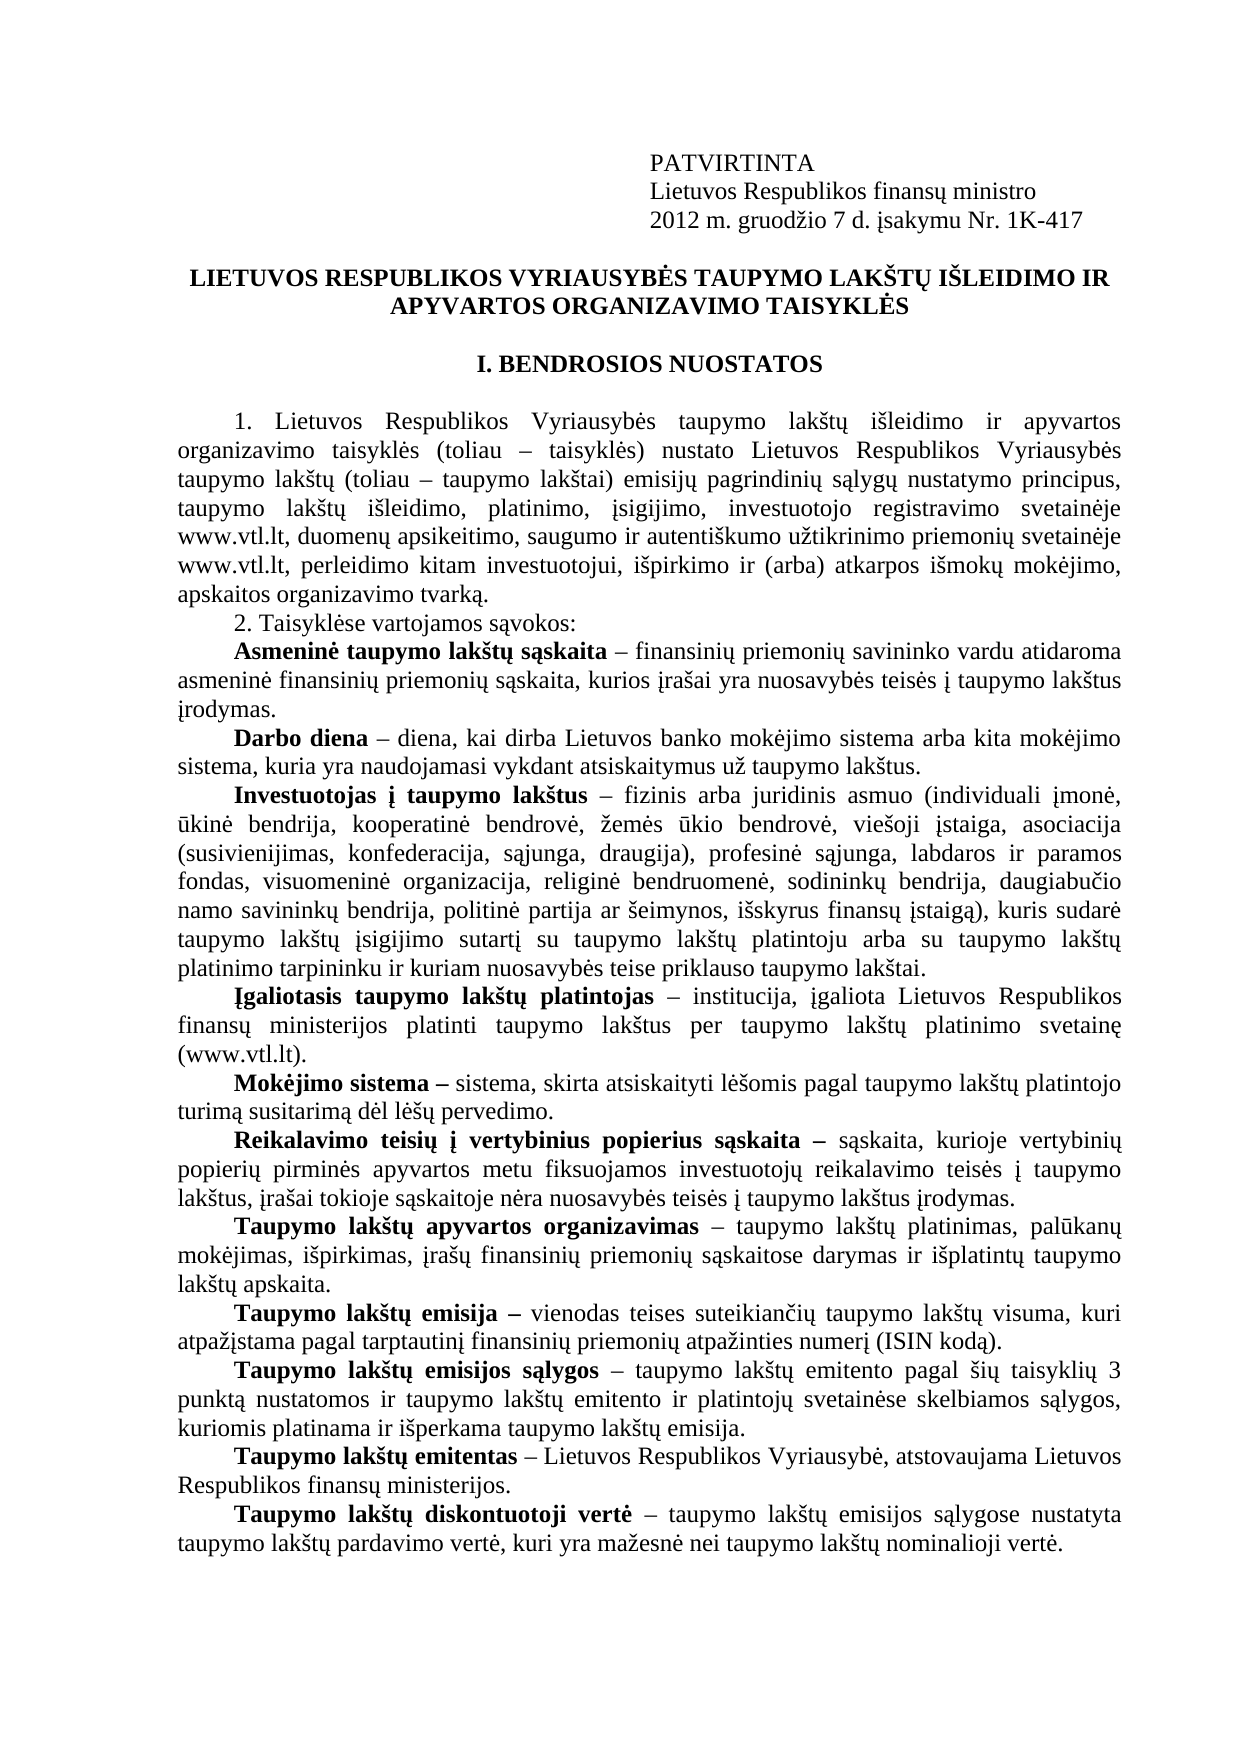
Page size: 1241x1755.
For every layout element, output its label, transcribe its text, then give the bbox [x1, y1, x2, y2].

text Reikalavimo teisių į vertybinius popierius sąskaita – sąskaita, kurioje vertybinių popierių pirminės apyvartos metu fiksuojamos investuotojų reikalavimo teisės į taupymo lakštus, įrašai tokioje sąskaitoje nėra nuosavybės teisės į taupymo lakštus įrodymas. [177, 1125, 1122, 1211]
text Investuotojas į taupymo lakštus – fizinis arba juridinis asmuo (individuali įmonė, ūkinė bendrija, kooperatinė bendrovė, žemės ūkio bendrovė, viešoji įstaiga, asociacija (susivienijimas, konfederacija, sąjunga, draugija), profesinė sąjunga, labdaros ir paramos fondas, visuomeninė organizacija, religinė bendruomenė, sodininkų bendrija, daugiabučio namo savininkų bendrija, politinė partija ar šeimynos, išskyrus finansų įstaigą), kuris sudarė taupymo lakštų įsigijimo sutartį su taupymo lakštų platintoju arba su taupymo lakštų platinimo tarpininku ir kuriam nuosavybės teise priklauso taupymo lakštai. [177, 780, 1122, 981]
text Taupymo lakštų emisija – vienodas teises suteikiančių taupymo lakštų visuma, kuri atpažįstama pagal tarptautinį finansinių priemonių atpažinties numerį (ISIN kodą). [177, 1298, 1122, 1355]
text LIETUVOS RESPUBLIKOS VYRIAUSYBĖS TAUPYMO LAKŠTŲ IŠLEIDIMO IR APYVARTOS ORGANIZAVIMO TAISYKLĖS [177, 263, 1122, 320]
text 2. Taisyklėse vartojamos sąvokos: [177, 608, 1122, 636]
text I. BENDROSIOS NUOSTATOS [177, 349, 1122, 378]
text Įgaliotasis taupymo lakštų platintojas – institucija, įgaliota Lietuvos Respublikos finansų ministerijos platinti taupymo lakštus per taupymo lakštų platinimo svetainę (www.vtl.lt). [177, 981, 1122, 1068]
text Mokėjimo sistema – sistema, skirta atsiskaityti lėšomis pagal taupymo lakštų platintojo turimą susitarimą dėl lėšų pervedimo. [177, 1068, 1122, 1125]
text Taupymo lakštų emitentas – Lietuvos Respublikos Vyriausybė, atstovaujama Lietuvos Respublikos finansų ministerijos. [177, 1441, 1122, 1499]
text Taupymo lakštų diskontuotoji vertė – taupymo lakštų emisijos sąlygose nustatyta taupymo lakštų pardavimo vertė, kuri yra mažesnė nei taupymo lakštų nominalioji vertė. [177, 1499, 1122, 1556]
text PATVIRTINTA [649, 148, 1122, 176]
text Lietuvos Respublikos finansų ministro [649, 176, 1122, 205]
text Taupymo lakštų apyvartos organizavimas – taupymo lakštų platinimas, palūkanų mokėjimas, išpirkimas, įrašų finansinių priemonių sąskaitose darymas ir išplatintų taupymo lakštų apskaita. [177, 1211, 1122, 1298]
text Asmeninė taupymo lakštų sąskaita – finansinių priemonių savininko vardu atidaroma asmeninė finansinių priemonių sąskaita, kurios įrašai yra nuosavybės teisės į taupymo lakštus įrodymas. [177, 636, 1122, 723]
text 2012 m. gruodžio 7 d. įsakymu Nr. 1K-417 [649, 205, 1122, 234]
text Taupymo lakštų emisijos sąlygos – taupymo lakštų emitento pagal šių taisyklių 3 punktą nustatomos ir taupymo lakštų emitento ir platintojų svetainėse skelbiamos sąlygos, kuriomis platinama ir išperkama taupymo lakštų emisija. [177, 1355, 1122, 1441]
text 1. Lietuvos Respublikos Vyriausybės taupymo lakštų išleidimo ir apyvartos organizavimo taisyklės (toliau – taisyklės) nustato Lietuvos Respublikos Vyriausybės taupymo lakštų (toliau – taupymo lakštai) emisijų pagrindinių sąlygų nustatymo principus, taupymo lakštų išleidimo, platinimo, įsigijimo, investuotojo registravimo svetainėje www.vtl.lt, duomenų apsikeitimo, saugumo ir autentiškumo užtikrinimo priemonių svetainėje www.vtl.lt, perleidimo kitam investuotojui, išpirkimo ir (arba) atkarpos išmokų mokėjimo, apskaitos organizavimo tvarką. [177, 406, 1122, 608]
text Darbo diena – diena, kai dirba Lietuvos banko mokėjimo sistema arba kita mokėjimo sistema, kuria yra naudojamasi vykdant atsiskaitymus už taupymo lakštus. [177, 723, 1122, 780]
